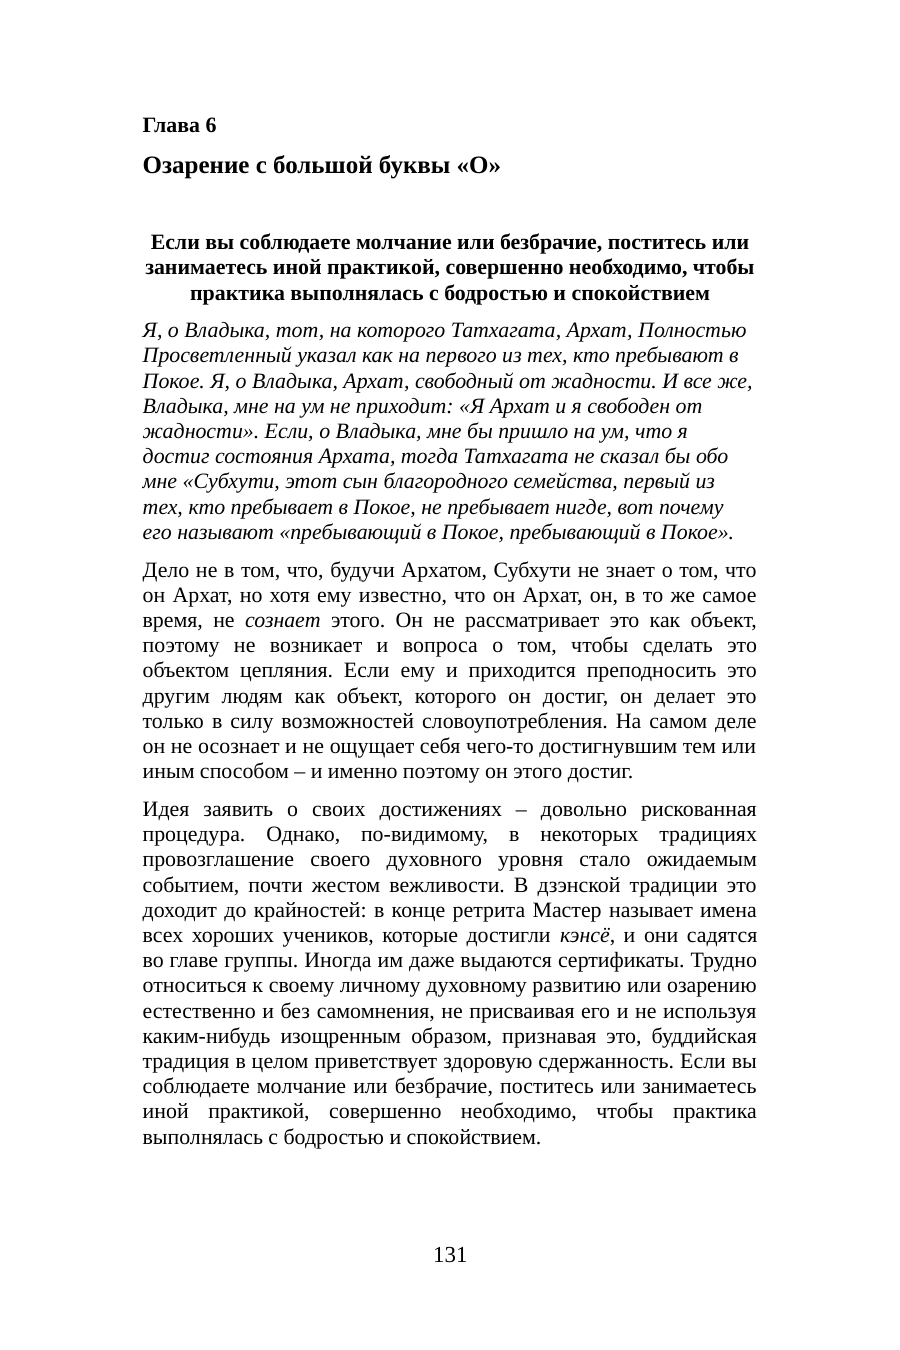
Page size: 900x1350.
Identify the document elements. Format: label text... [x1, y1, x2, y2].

text Идея заявить о своих достижениях – довольно рискованная процедура. Однако, по-видимому, в некоторых традициях провозглашение своего духовного уровня стало ожидаемым событием, почти жестом вежливости. В дзэнской традиции это доходит до крайностей: в конце ретрита Мастер называет имена всех хороших учеников, которые достигли кэнсё, и они садятся во главе группы. Иногда им даже выдаются сертификаты. Трудно относиться к своему личному духовному развитию или озарению естественно и без самомнения, не присваивая его и не используя каким-нибудь изощренным образом, признавая это, буддийская традиция в целом приветствует здоровую сдержанность. Если вы соблюдаете молчание или безбрачие, поститесь или занимаетесь иной практикой, совершенно необходимо, чтобы практика выполнялась с бодростью и спокойствием. [142, 796, 757, 1149]
text Я, о Владыка, тот, на которого Татхагата, Архат, Полностью Просветленный указал как на первого из тех, кто пребывают в Покое. Я, о Владыка, Архат, свободный от жадности. И все же, Владыка, мне на ум не приходит: «Я Архат и я свободен от жадности». Если, о Владыка, мне бы пришло на ум, что я достиг состояния Архата, тогда Татхагата не сказал бы обо мне «Субхути, этот сын благородного семейства, первый из тех, кто пребывает в Покое, не пребывает нигде, вот почему его называют «пребывающий в Покое, пребывающий в Покое». [142, 317, 757, 544]
text Дело не в том, что, будучи Архатом, Субхути не знает о том, что он Архат, но хотя ему известно, что он Архат, он, в то же самое время, не сознает этого. Он не рассматривает это как объект, поэтому не возникает и вопроса о том, чтобы сделать это объектом цепляния. Если ему и приходится преподносить это другим людям как объект, которого он достиг, он делает это только в силу возможностей словоупотребления. На самом деле он не осознает и не ощущает себя чего-то достигнувшим тем или иным способом – и именно поэтому он этого достиг. [142, 557, 757, 783]
text Глава 6 [142, 112, 757, 138]
text Если вы соблюдаете молчание или безбрачие, поститесь или занимаетесь иной практикой, совершенно необходимо, чтобы практика выполнялась с бодростью и спокойствием [142, 229, 757, 305]
text Озарение с большой буквы «О» [142, 150, 757, 179]
